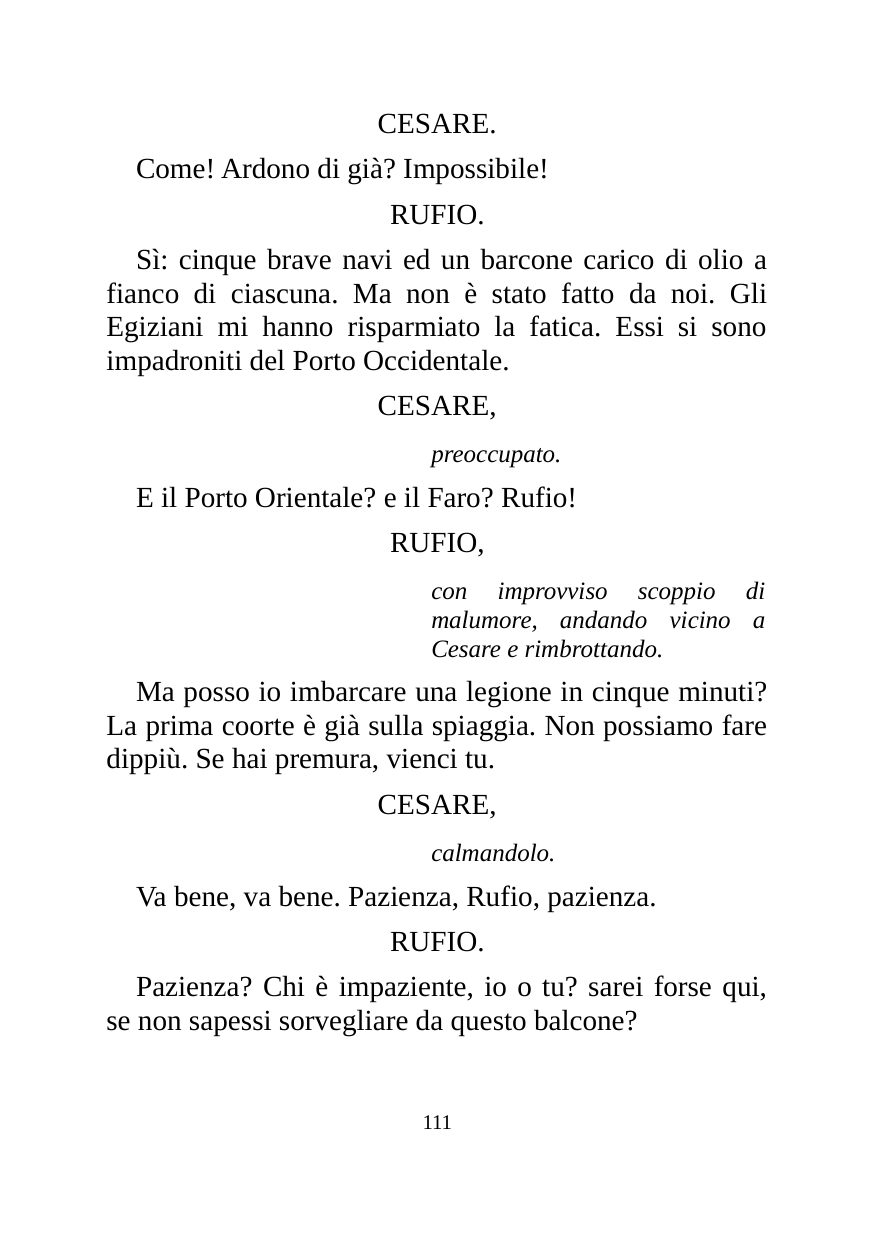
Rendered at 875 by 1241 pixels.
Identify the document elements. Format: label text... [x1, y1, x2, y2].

text Sì: cinque brave navi ed un barcone carico di olio a fianco di ciascuna. Ma non è stato fatto da noi. Gli Egiziani mi hanno risparmiato la fatica. Essi si sono impadroniti del Porto Occidentale. [106, 242, 768, 376]
text CESARE. [106, 106, 768, 140]
text CESARE, [106, 388, 768, 422]
text Pazienza? Chi è impaziente, io o tu? sarei forse qui, se non sapessi sorvegliare da questo balcone? [106, 969, 768, 1036]
text CESARE, [106, 787, 768, 820]
text RUFIO. [106, 924, 768, 957]
text calmandolo. [431, 838, 768, 867]
text preoccupato. [431, 439, 768, 468]
text Ma posso io imbarcare una legione in cinque minuti? La prima coorte è già sulla spiaggia. Non possiamo fare dippiù. Se hai premura, vienci tu. [106, 674, 768, 775]
text con improvviso scoppio di malumore, andando vicino a Cesare e rimbrottando. [431, 576, 768, 663]
text RUFIO, [106, 525, 768, 559]
text E il Porto Orientale? e il Faro? Rufio! [106, 480, 768, 513]
text Va bene, va bene. Pazienza, Rufio, pazienza. [106, 879, 768, 912]
text Come! Ardono di già? Impossibile! [106, 152, 768, 185]
text RUFIO. [106, 197, 768, 230]
